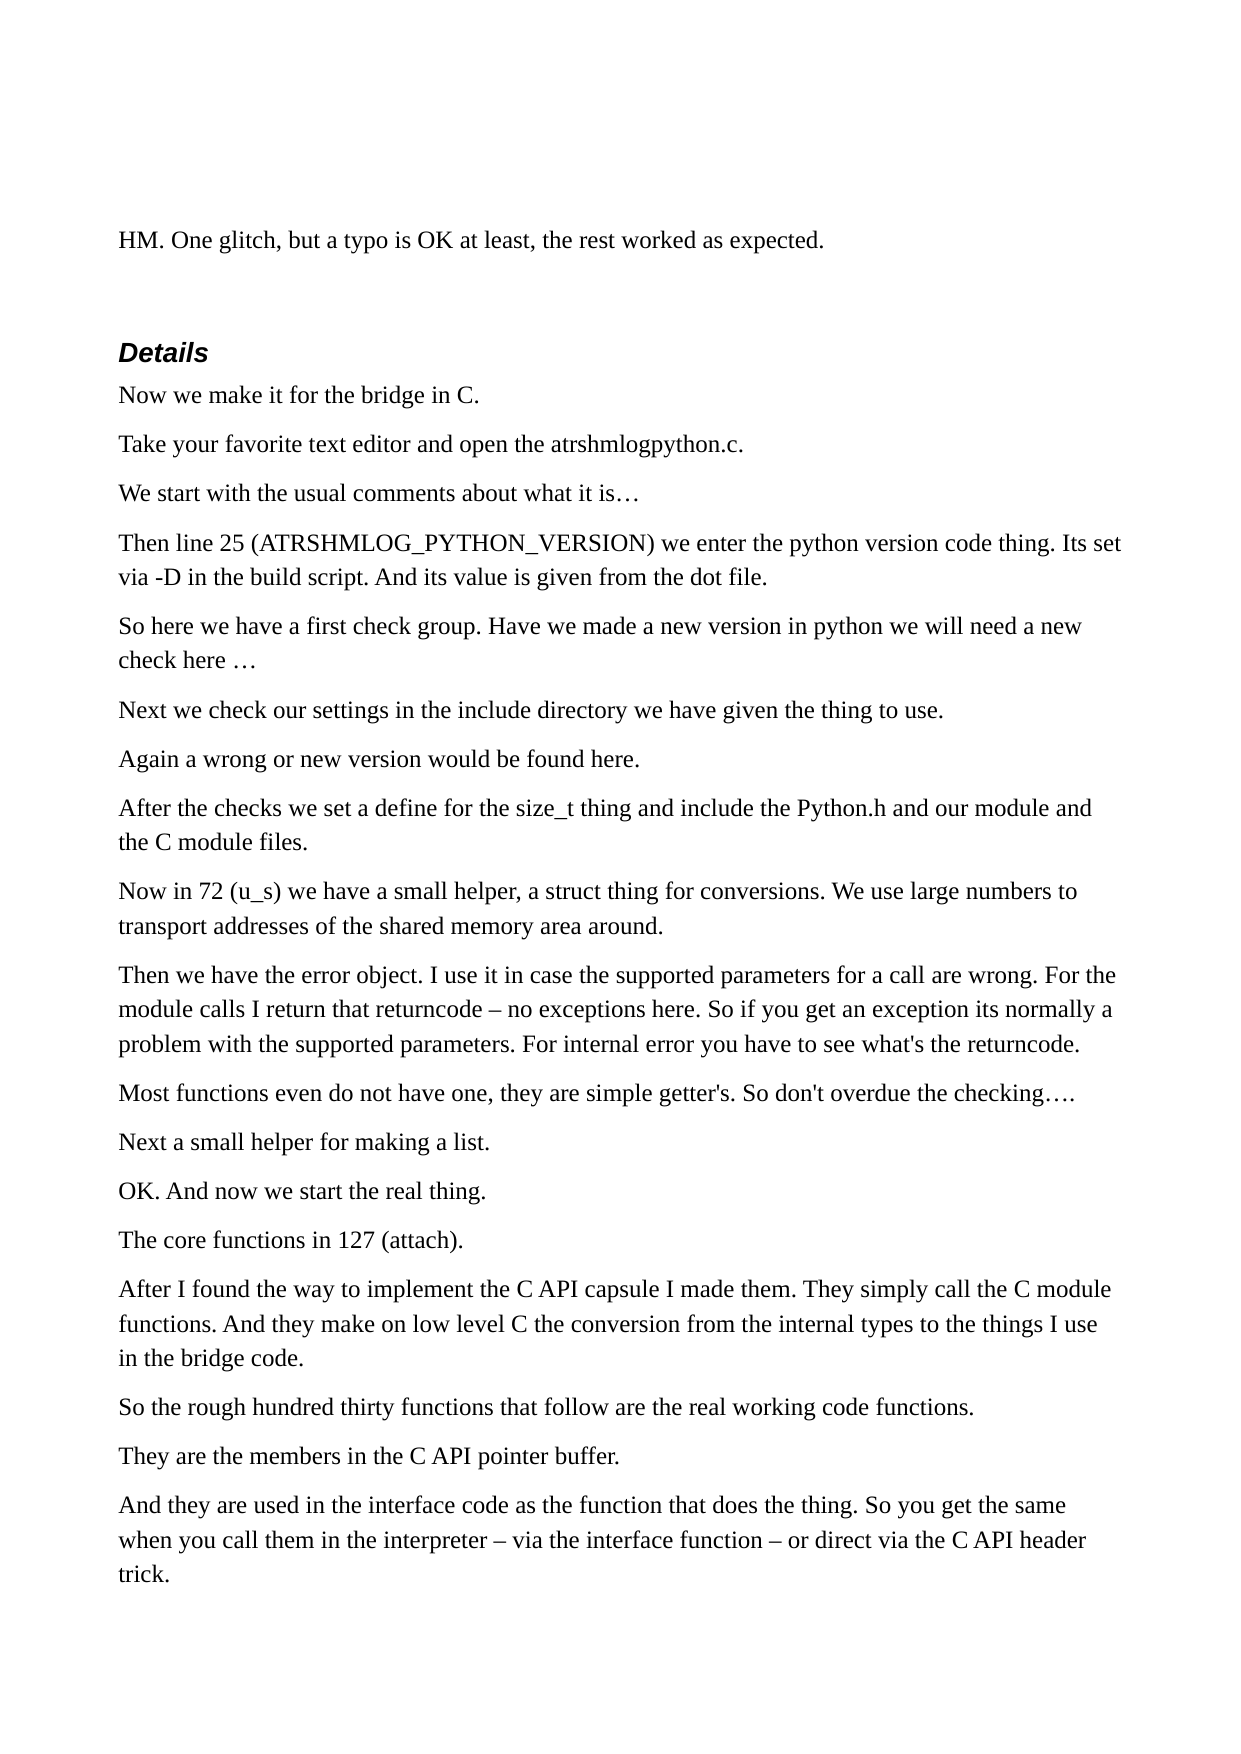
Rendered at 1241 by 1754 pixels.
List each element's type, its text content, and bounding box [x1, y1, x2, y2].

text Take your favorite text editor and open the atrshmlogpython.c. [118, 429, 1122, 458]
text Most functions even do not have one, they are simple getter's. So don't overdue the checking…. [118, 1078, 1122, 1107]
text So the rough hundred thirty functions that follow are the real working code functions. [118, 1392, 1122, 1421]
text We start with the usual comments about what it is… [118, 478, 1122, 507]
text So here we have a first check group. Have we made a new version in python we will need a new check here … [118, 611, 1122, 674]
text Now in 72 (u_s) we have a small helper, a struct thing for conversions. We use large numbers to transport addresses of the shared memory area around. [118, 876, 1122, 939]
text The core functions in 127 (attach). [118, 1225, 1122, 1254]
text They are the members in the C API pointer buffer. [118, 1441, 1122, 1470]
text Then line 25 (ATRSHMLOG_PYTHON_VERSION) we enter the python version code thing. Its set via -D in the build script. And its value is given from the dot file. [118, 528, 1122, 591]
text And they are used in the interface code as the function that does the thing. So you get the same when you call them in the interpreter – via the interface function – or direct via the C API header trick. [118, 1490, 1122, 1588]
subtitle Details [118, 336, 1122, 368]
text OK. And now we start the real thing. [118, 1176, 1122, 1205]
text Next we check our settings in the include directory we have given the thing to use. [118, 695, 1122, 723]
text HM. One glitch, but a typo is OK at least, the rest worked as expected. [118, 225, 1122, 254]
text Next a small helper for making a list. [118, 1127, 1122, 1156]
text After I found the way to implement the C API capsule I made them. They simply call the C module functions. And they make on low level C the conversion from the internal types to the things I use in the bridge code. [118, 1274, 1122, 1372]
text Then we have the error object. I use it in case the supported parameters for a call are wrong. For the module calls I return that returncode – no exceptions here. So if you get an exception its normally a problem with the supported parameters. For internal error you have to see what's the returncode. [118, 960, 1122, 1058]
text After the checks we set a define for the size_t thing and include the Python.h and our module and the C module files. [118, 793, 1122, 856]
text Now we make it for the bridge in C. [118, 380, 1122, 409]
text Again a wrong or new version would be found here. [118, 744, 1122, 772]
